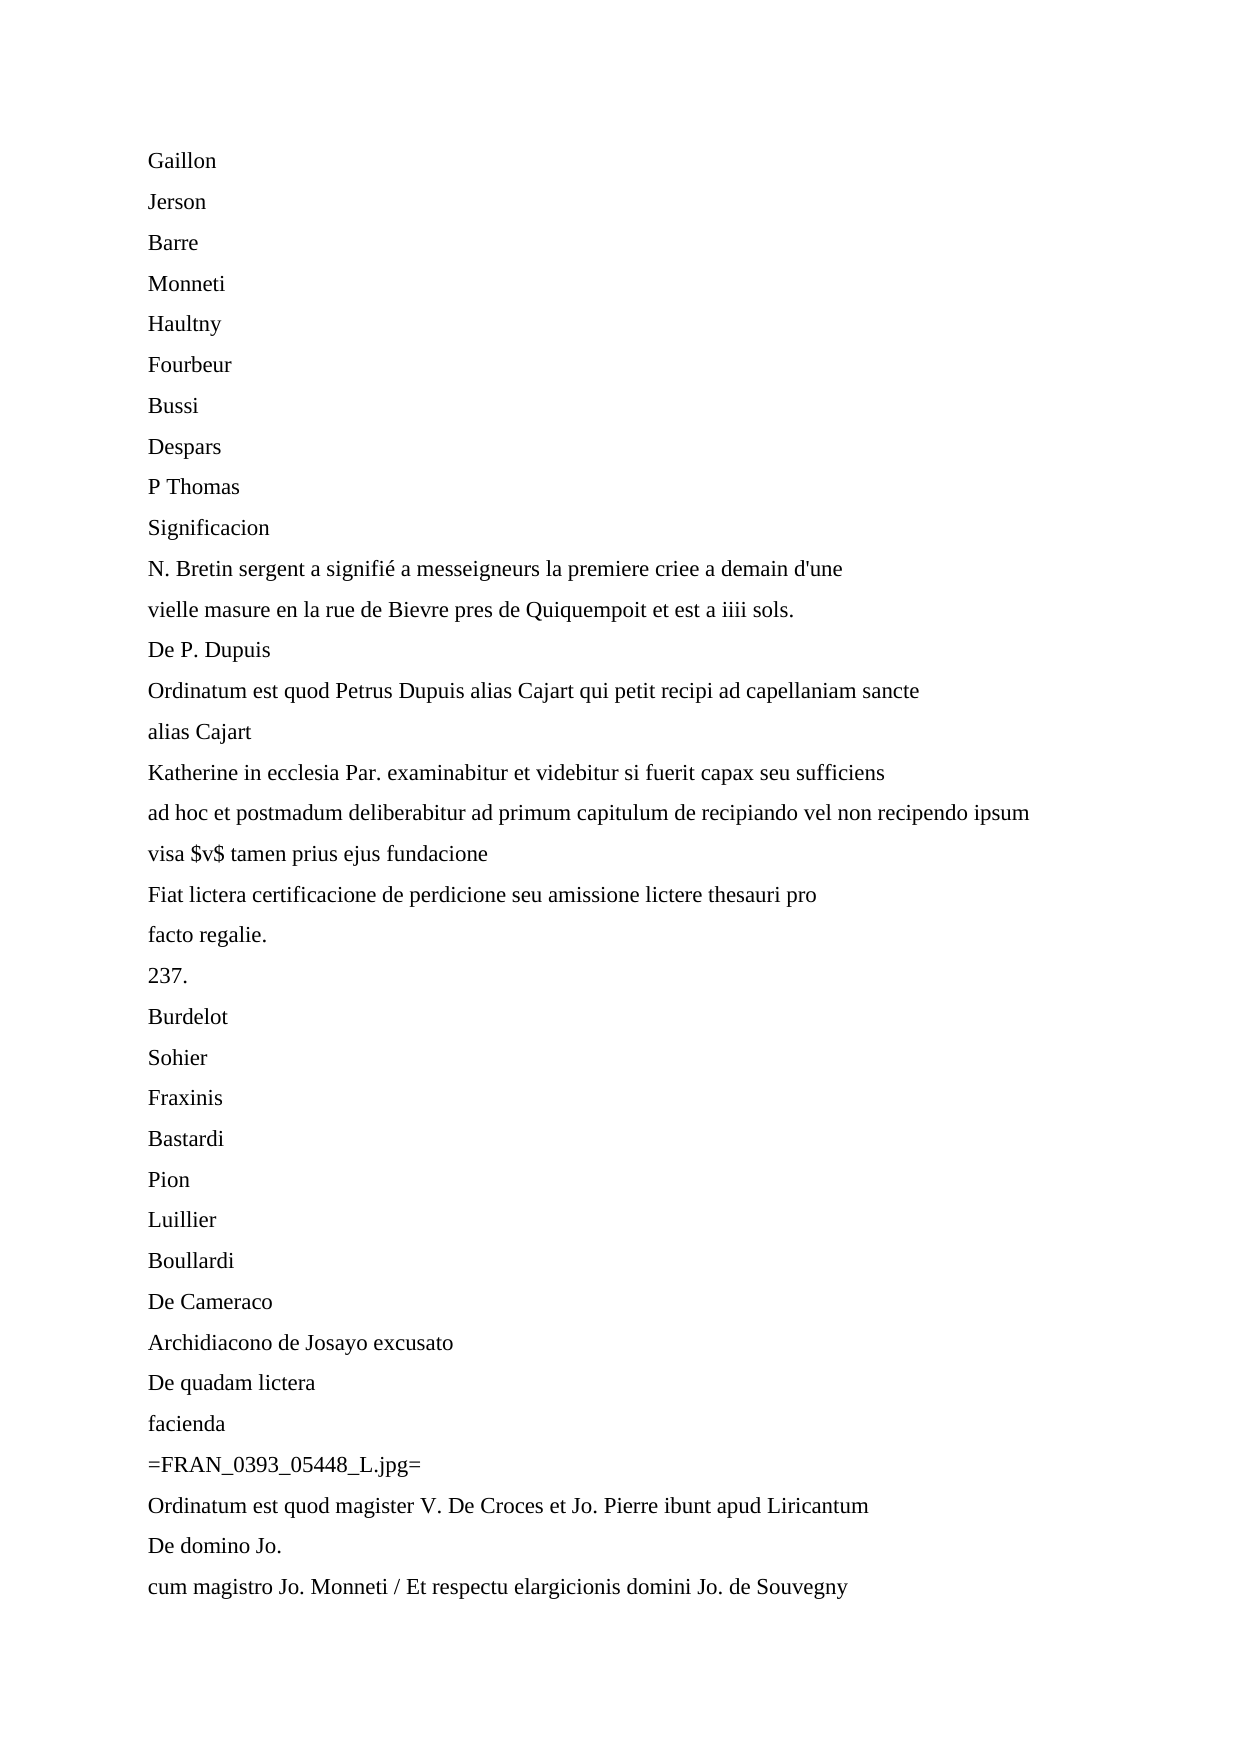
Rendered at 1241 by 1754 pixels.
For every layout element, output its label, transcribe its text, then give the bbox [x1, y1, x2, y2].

text Fourbeur [148, 351, 1093, 378]
text facienda [148, 1410, 1093, 1437]
text Fraxinis [148, 1084, 1093, 1111]
text visa $v$ tamen prius ejus fundacione [148, 840, 1093, 866]
text facto regalie. [148, 921, 1093, 948]
text Luillier [148, 1207, 1093, 1233]
text vielle masure en la rue de Bievre pres de Quiquempoit et est a iiii sols. [148, 596, 1093, 622]
text Burdelot [148, 1003, 1093, 1029]
text De P. Dupuis [148, 636, 1093, 663]
text N. Bretin sergent a signifié a messeigneurs la premiere criee a demain d'une [148, 555, 1093, 581]
text Katherine in ecclesia Par. examinabitur et videbitur si fuerit capax seu sufficiens [148, 758, 1093, 785]
text De domino Jo. [148, 1532, 1093, 1559]
text 237. [148, 962, 1093, 988]
text Monneti [148, 270, 1093, 296]
text Ordinatum est quod Petrus Dupuis alias Cajart qui petit recipi ad capellaniam sancte [148, 677, 1093, 703]
text Pion [148, 1166, 1093, 1192]
text De Cameraco [148, 1288, 1093, 1314]
text Bussi [148, 392, 1093, 418]
text cum magistro Jo. Monneti / Et respectu elargicionis domini Jo. de Souvegny [148, 1573, 1093, 1599]
text Gaillon [148, 148, 1093, 174]
text =FRAN_0393_05448_L.jpg= [148, 1451, 1093, 1477]
text Fiat lictera certificacione de perdicione seu amissione lictere thesauri pro [148, 881, 1093, 907]
text Sohier [148, 1044, 1093, 1070]
text Barre [148, 229, 1093, 255]
text De quadam lictera [148, 1369, 1093, 1396]
text ad hoc et postmadum deliberabitur ad primum capitulum de recipiando vel non recipendo ipsum [148, 799, 1093, 826]
text Jerson [148, 188, 1093, 215]
text Significacion [148, 514, 1093, 541]
text Despars [148, 433, 1093, 459]
text Bastardi [148, 1125, 1093, 1151]
text Haultny [148, 311, 1093, 337]
text Archidiacono de Josayo excusato [148, 1329, 1093, 1355]
text alias Cajart [148, 718, 1093, 744]
text P Thomas [148, 473, 1093, 500]
text Ordinatum est quod magister V. De Croces et Jo. Pierre ibunt apud Liricantum [148, 1492, 1093, 1518]
text Boullardi [148, 1247, 1093, 1274]
